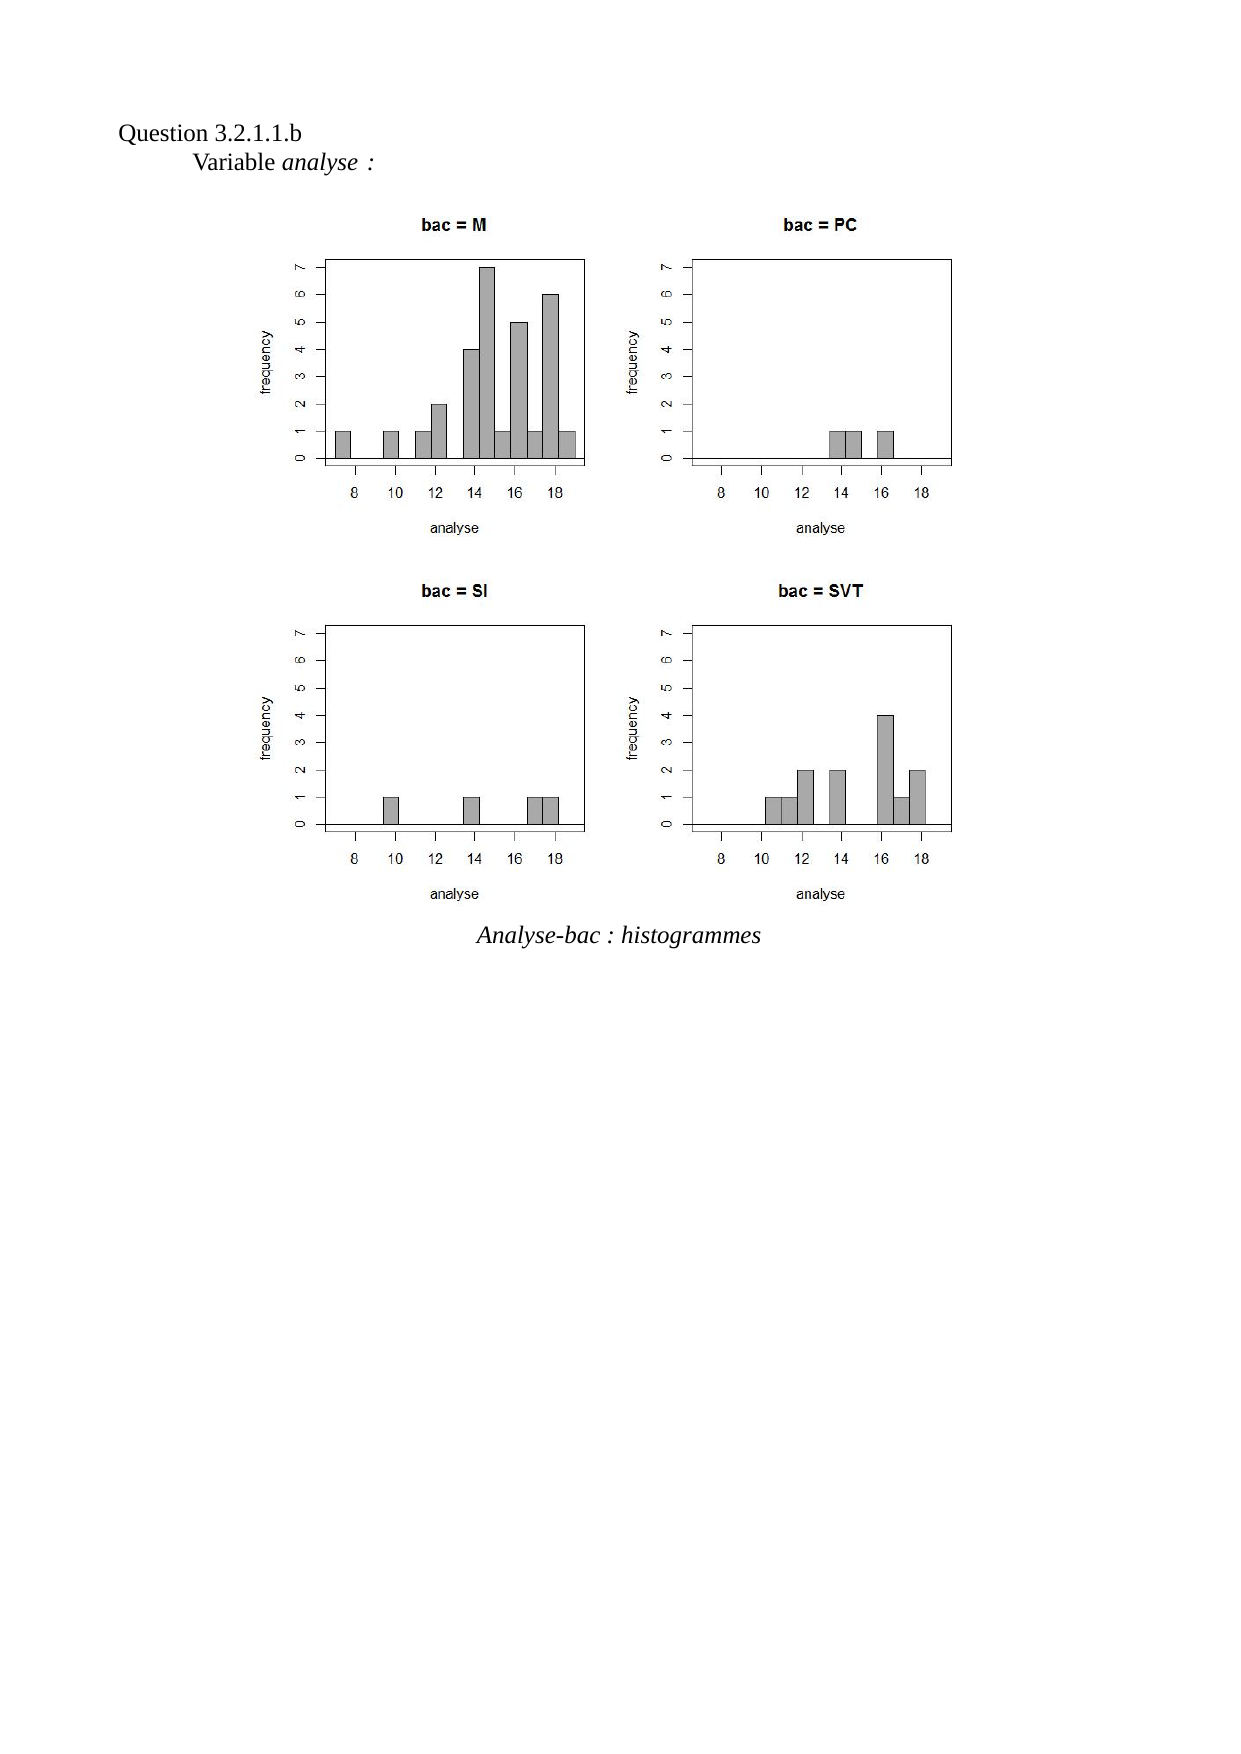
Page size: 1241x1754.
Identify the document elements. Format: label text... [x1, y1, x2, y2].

picture [254, 188, 987, 920]
text Question 3.2.1.1.b [118, 118, 1122, 147]
text Analyse-bac : histogrammes [254, 920, 986, 949]
text Variable analyse : [118, 147, 1122, 176]
